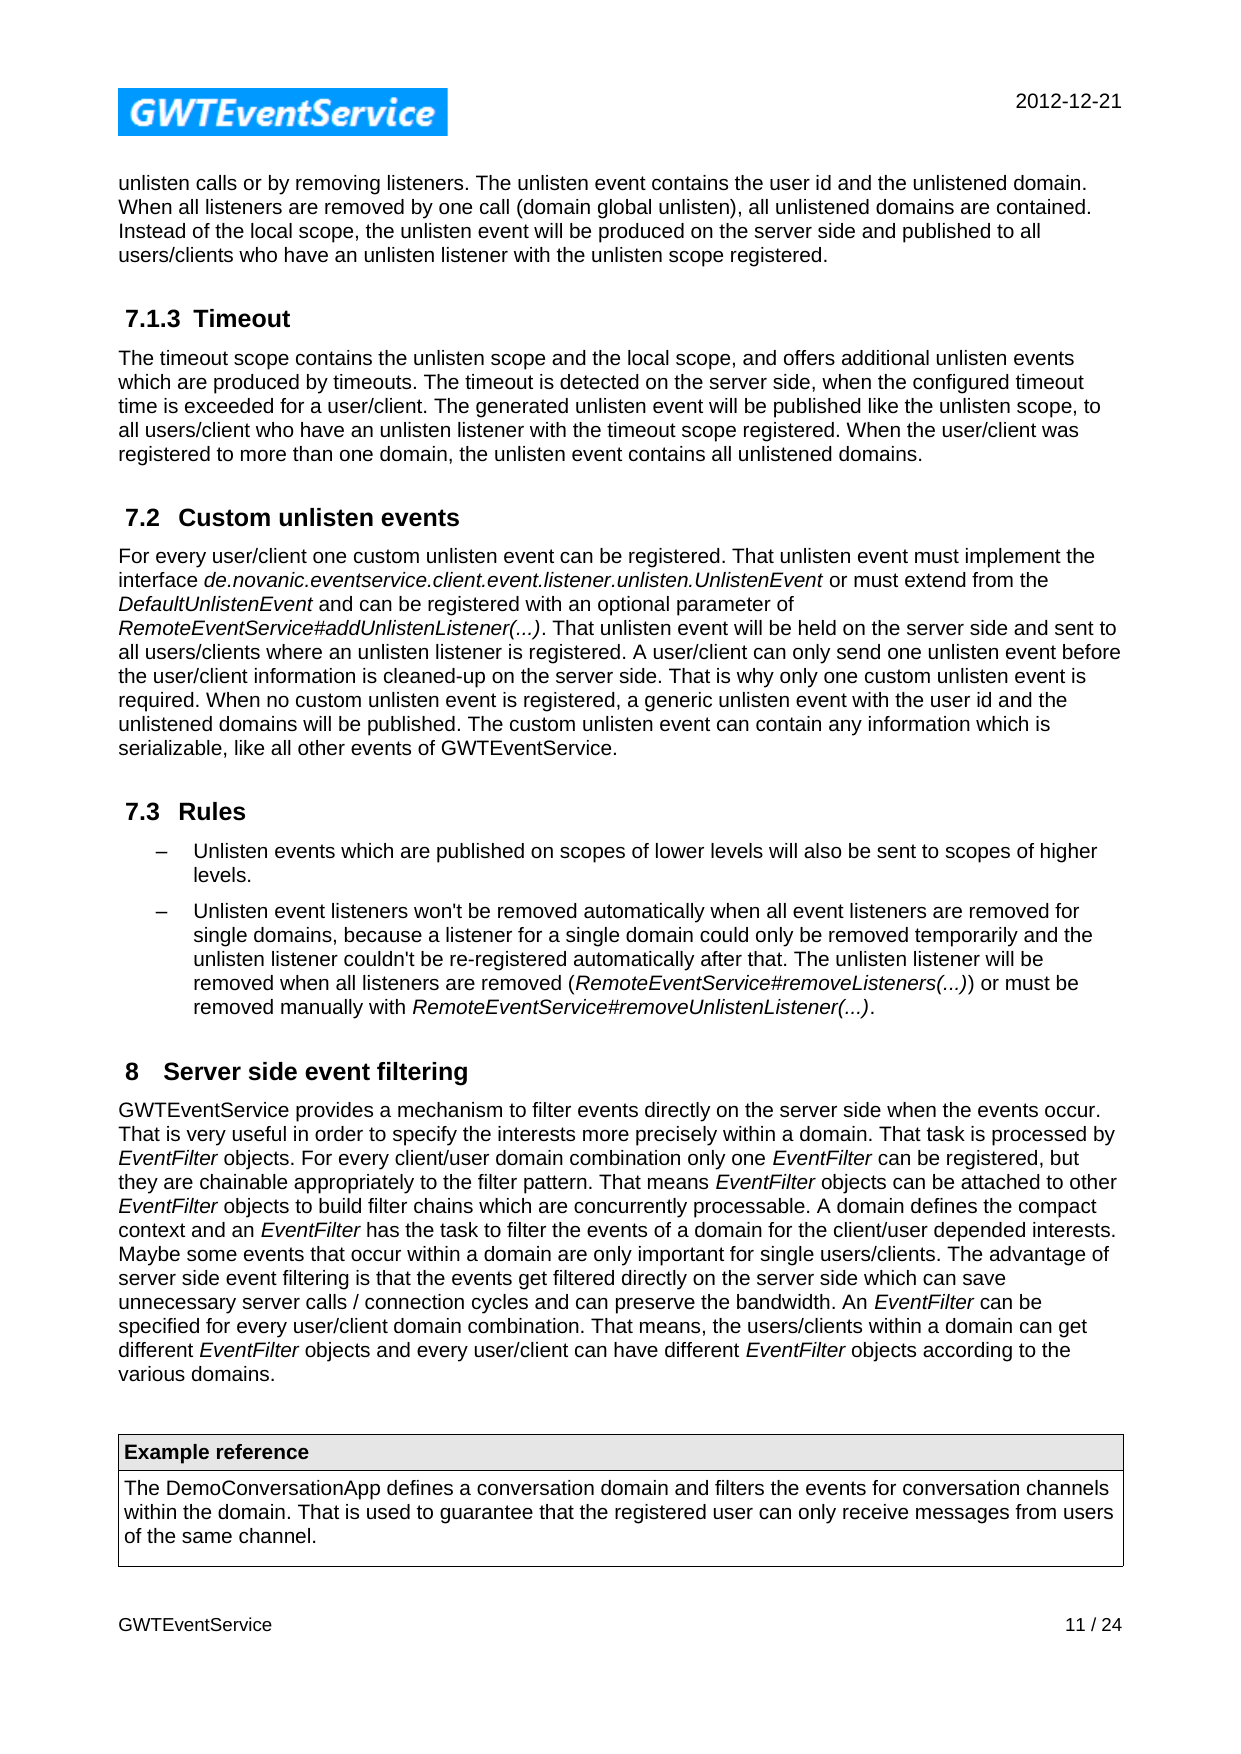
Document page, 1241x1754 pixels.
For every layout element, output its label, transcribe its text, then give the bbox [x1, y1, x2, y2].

table_cell The DemoConversationApp defines a conversation domain and filters the events for conversation channels within the domain. That is used to guarantee that the registered user can only receive messages from users of the same channel. [119, 1471, 1123, 1566]
list Unlisten event listeners won't be removed automatically when all event listeners are removed for single domains, because a listener for a single domain could only be removed temporarily and the unlisten listener couldn't be re-registered automatically after that. The unlisten listener will be removed when all listeners are removed (RemoteEventService#removeListeners(...)) or must be removed manually with RemoteEventService#removeUnlistenListener(...). [156, 899, 1122, 1019]
subtitle Rules [118, 797, 1122, 826]
subtitle Server side event filtering [118, 1057, 1122, 1085]
subtitle Timeout [118, 304, 1122, 333]
text The timeout scope contains the unlisten scope and the local scope, and offers additional unlisten events which are produced by timeouts. The timeout is detected on the server side, when the configured timeout time is exceeded for a user/client. The generated unlisten event will be published like the unlisten scope, to all users/client who have an unlisten listener with the timeout scope registered. When the user/client was registered to more than one domain, the unlisten event contains all unlistened domains. [118, 346, 1122, 466]
text For every user/client one custom unlisten event can be registered. That unlisten event must implement the interface de.novanic.eventservice.client.event.listener.unlisten.UnlistenEvent or must extend from the DefaultUnlistenEvent and can be registered with an optional parameter of RemoteEventService#addUnlistenListener(...). That unlisten event will be held on the server side and sent to all users/clients where an unlisten listener is registered. A user/client can only send one unlisten event before the user/client information is cleaned-up on the server side. That is why only one custom unlisten event is required. When no custom unlisten event is registered, a generic unlisten event with the user id and the unlistened domains will be published. The custom unlisten event can contain any information which is serializable, like all other events of GWTEventService. [118, 544, 1122, 760]
subtitle Custom unlisten events [118, 503, 1122, 532]
picture [118, 88, 448, 136]
text GWTEventService provides a mechanism to filter events directly on the server side when the events occur. That is very useful in order to specify the interests more precisely within a domain. That task is processed by EventFilter objects. For every client/user domain combination only one EventFilter can be registered, but they are chainable appropriately to the filter pattern. That means EventFilter objects can be attached to other EventFilter objects to build filter chains which are concurrently processable. A domain defines the compact context and an EventFilter has the task to filter the events of a domain for the client/user depended interests. Maybe some events that occur within a domain are only important for single users/clients. The advantage of server side event filtering is that the events get filtered directly on the server side which can save unnecessary server calls / connection cycles and can preserve the bandwidth. An EventFilter can be specified for every user/client domain combination. That means, the users/clients within a domain can get different EventFilter objects and every user/client can have different EventFilter objects according to the various domains. [118, 1098, 1122, 1385]
list Unlisten events which are published on scopes of lower levels will also be sent to scopes of higher levels. [156, 839, 1122, 887]
text unlisten calls or by removing listeners. The unlisten event contains the user id and the unlistened domain. When all listeners are removed by one call (domain global unlisten), all unlistened domains are contained. Instead of the local scope, the unlisten event will be produced on the server side and published to all users/clients who have an unlisten listener with the unlisten scope registered. [118, 171, 1122, 267]
table_header Example reference [119, 1435, 1123, 1470]
